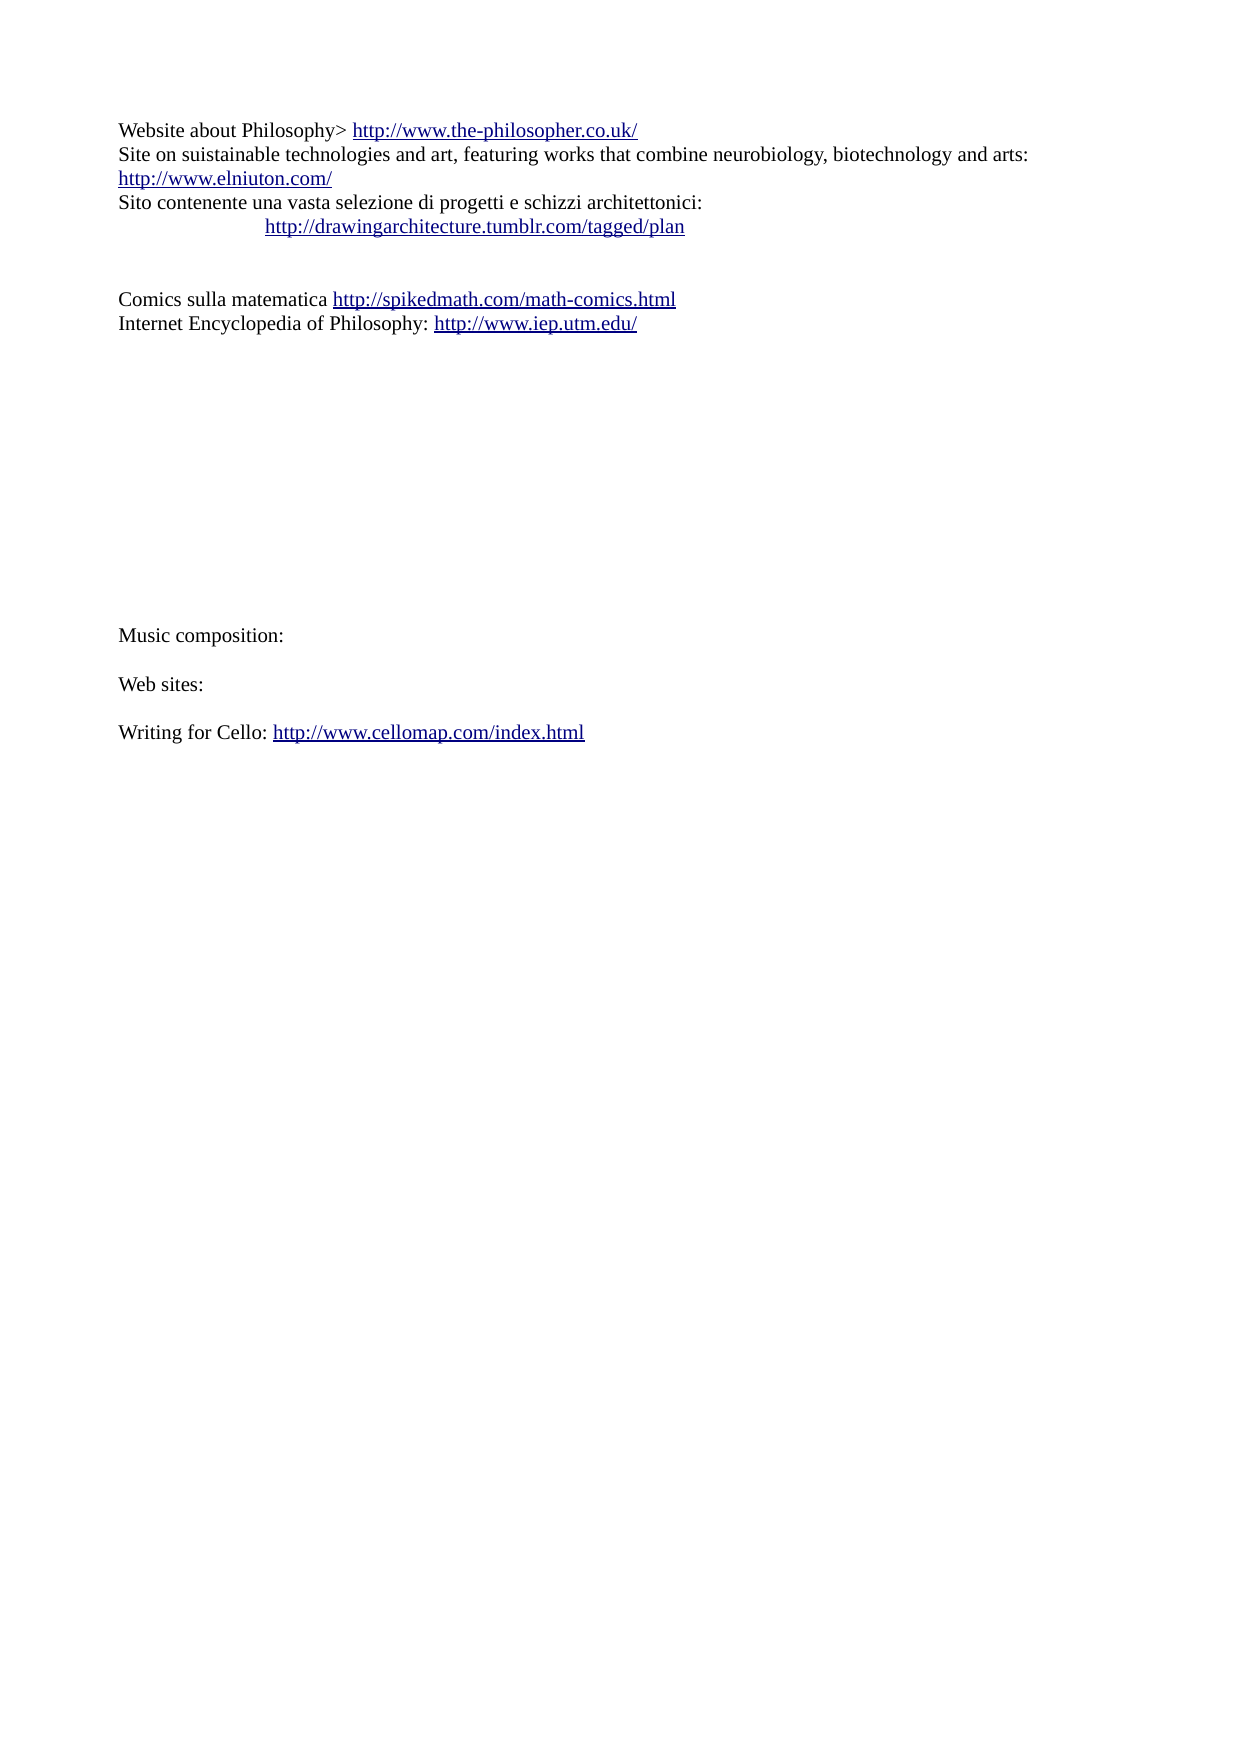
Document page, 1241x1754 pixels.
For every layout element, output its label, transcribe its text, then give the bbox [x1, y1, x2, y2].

text Website about Philosophy> http://www.the-philosopher.co.uk/ [118, 118, 1122, 142]
text Internet Encyclopedia of Philosophy: http://www.iep.utm.edu/ [118, 311, 1122, 335]
text Writing for Cello: http://www.cellomap.com/index.html [118, 720, 1122, 744]
text Site on suistainable technologies and art, featuring works that combine neurobiology, biotechnology and arts: http://www.elniuton.com/ [118, 142, 1122, 190]
text Music composition: [118, 623, 1122, 647]
text Sito contenente una vasta selezione di progetti e schizzi architettonici: http://drawingarchitecture.tumblr.com/tagged/plan [118, 190, 1122, 238]
text Comics sulla matematica http://spikedmath.com/math-comics.html [118, 287, 1122, 311]
text Web sites: [118, 672, 1122, 696]
